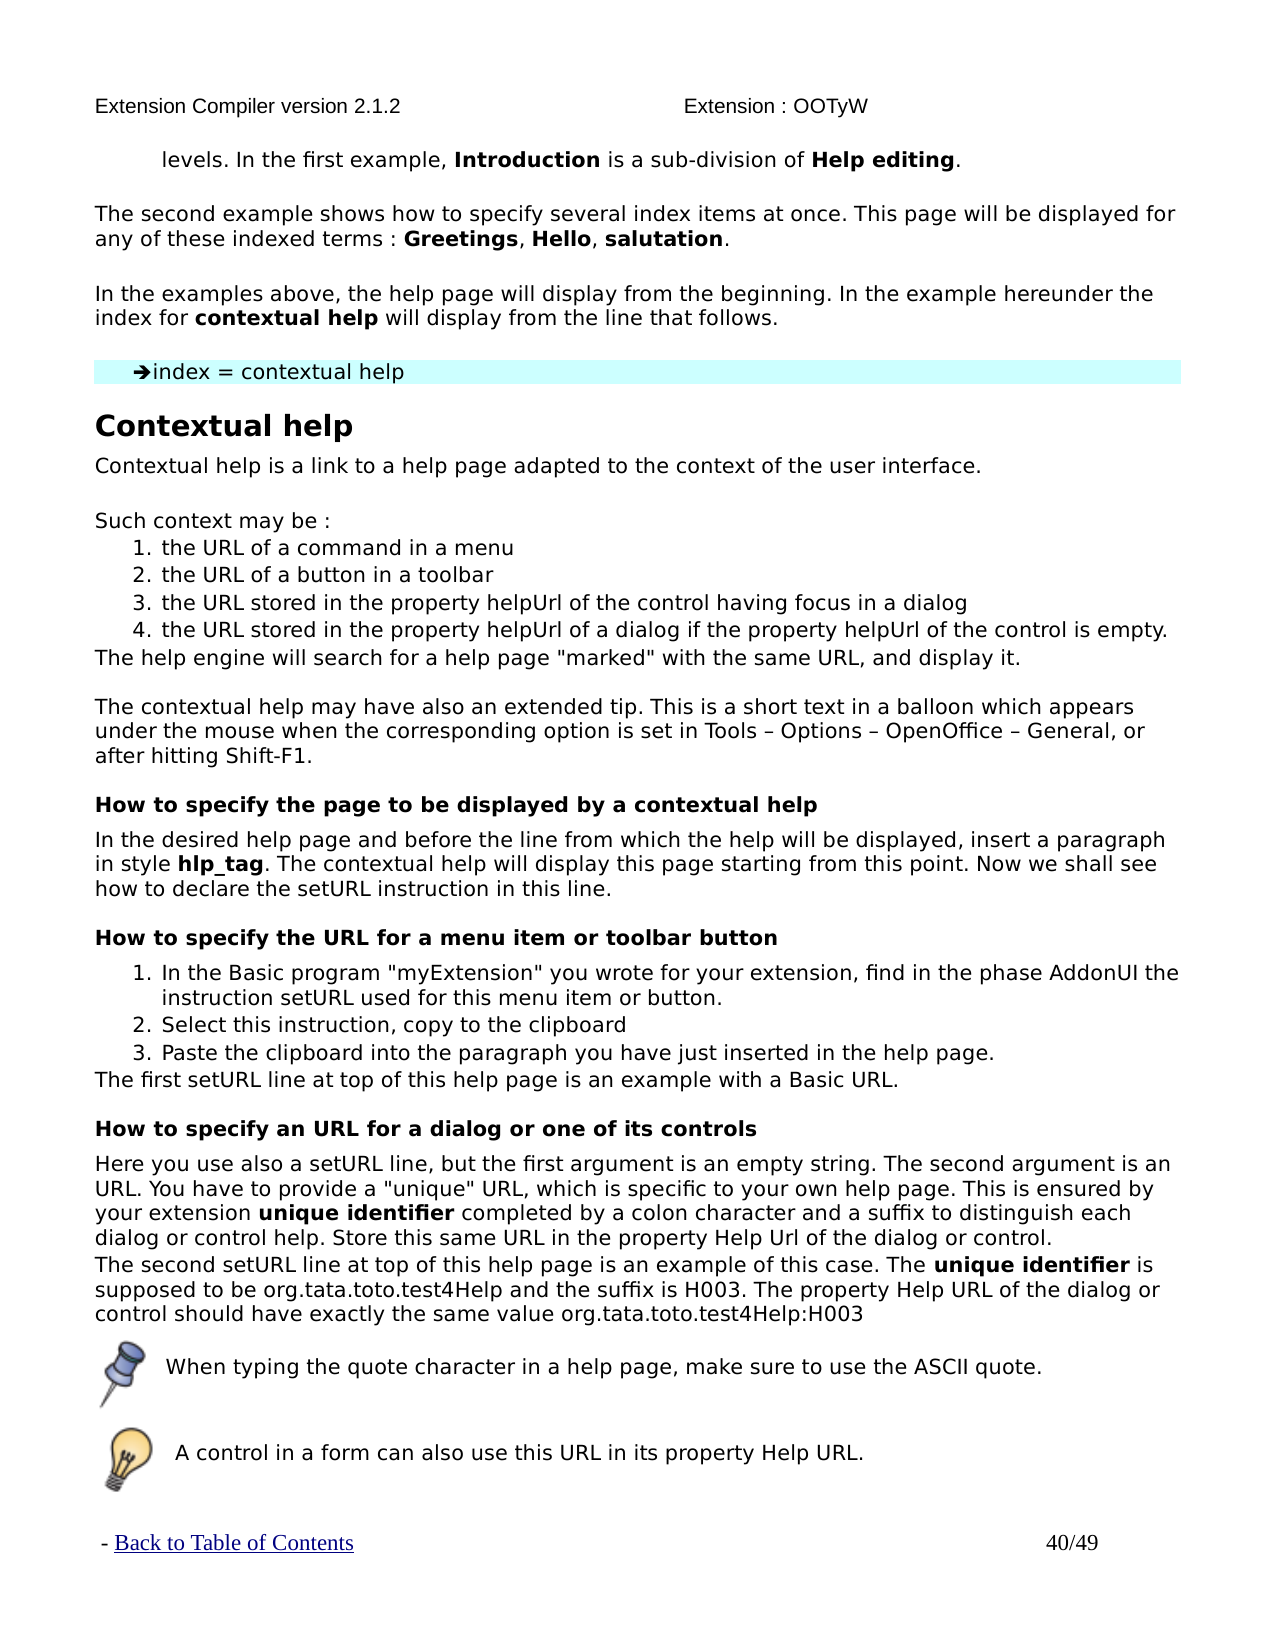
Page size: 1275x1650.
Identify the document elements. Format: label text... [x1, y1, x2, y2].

list Select this instruction, copy to the clipboard [132, 1013, 1181, 1038]
list Paste the clipboard into the paragraph you have just inserted in the help page. [132, 1041, 1181, 1065]
text Here you use also a setURL line, but the first argument is an empty string. The second argument is an URL. You have to provide a "unique" URL, which is specific to your own help page. This is ensured by your extension unique identifier completed by a colon character and a suffix to distinguish each dialog or control help. Store this same URL in the property Help Url of the dialog or control. [94, 1152, 1181, 1250]
list the URL stored in the property helpUrl of the control having focus in a dialog [132, 591, 1181, 615]
list levels. In the first example, Introduction is a sub-division of Help editing. [132, 147, 1181, 172]
text The first setURL line at top of this help page is an example with a Basic URL. [94, 1068, 1181, 1092]
text Contextual help [94, 409, 1181, 443]
picture [95, 1423, 163, 1497]
text The second setURL line at top of this help page is an example of this case. The unique identifier is supposed to be org.tata.toto.test4Help and the suffix is H003. The property Help URL of the dialog or control should have exactly the same value org.tata.toto.test4Help:H003 [94, 1253, 1181, 1327]
list the URL stored in the property helpUrl of a dialog if the property helpUrl of the control is empty. [132, 618, 1181, 643]
list A control in a form can also use this URL in its property Help URL. [163, 1423, 1181, 1497]
list In the Basic program "myExtension" you wrote for your extension, find in the phase AddonUI the instruction setURL used for this menu item or button. [132, 961, 1181, 1010]
text The help engine will search for a help page "marked" with the same URL, and display it. The contextual help may have also an extended tip. This is a short text in a balloon which appears under the mouse when the corresponding option is set in Tools – Options – OpenOffice – General, or after hitting Shift-F1. [94, 646, 1181, 768]
text How to specify the URL for a menu item or toolbar button [94, 926, 1181, 951]
list When typing the quote character in a help page, make sure to use the ASCII quote. [94, 1338, 1181, 1411]
text In the examples above, the help page will display from the beginning. In the example hereunder the index for contextual help will display from the line that follows. [94, 282, 1181, 331]
text Contextual help is a link to a help page adapted to the context of the user interface. [94, 454, 1181, 478]
list the URL of a command in a menu [132, 536, 1181, 561]
picture [95, 1339, 151, 1411]
text The second example shows how to specify several index items at once. This page will be displayed for any of these indexed terms : Greetings, Hello, salutation. [94, 202, 1181, 251]
list index = contextual help [94, 360, 1181, 384]
text In the desired help page and before the line from which the help will be displayed, insert a paragraph in style hlp_tag. The contextual help will display this page starting from this point. Now we shall see how to declare the setURL instruction in this line. [94, 828, 1181, 901]
list the URL of a button in a toolbar [132, 563, 1181, 588]
text How to specify the page to be displayed by a contextual help [94, 793, 1181, 817]
text How to specify an URL for a dialog or one of its controls [94, 1117, 1181, 1142]
text Such context may be : [94, 509, 1181, 533]
